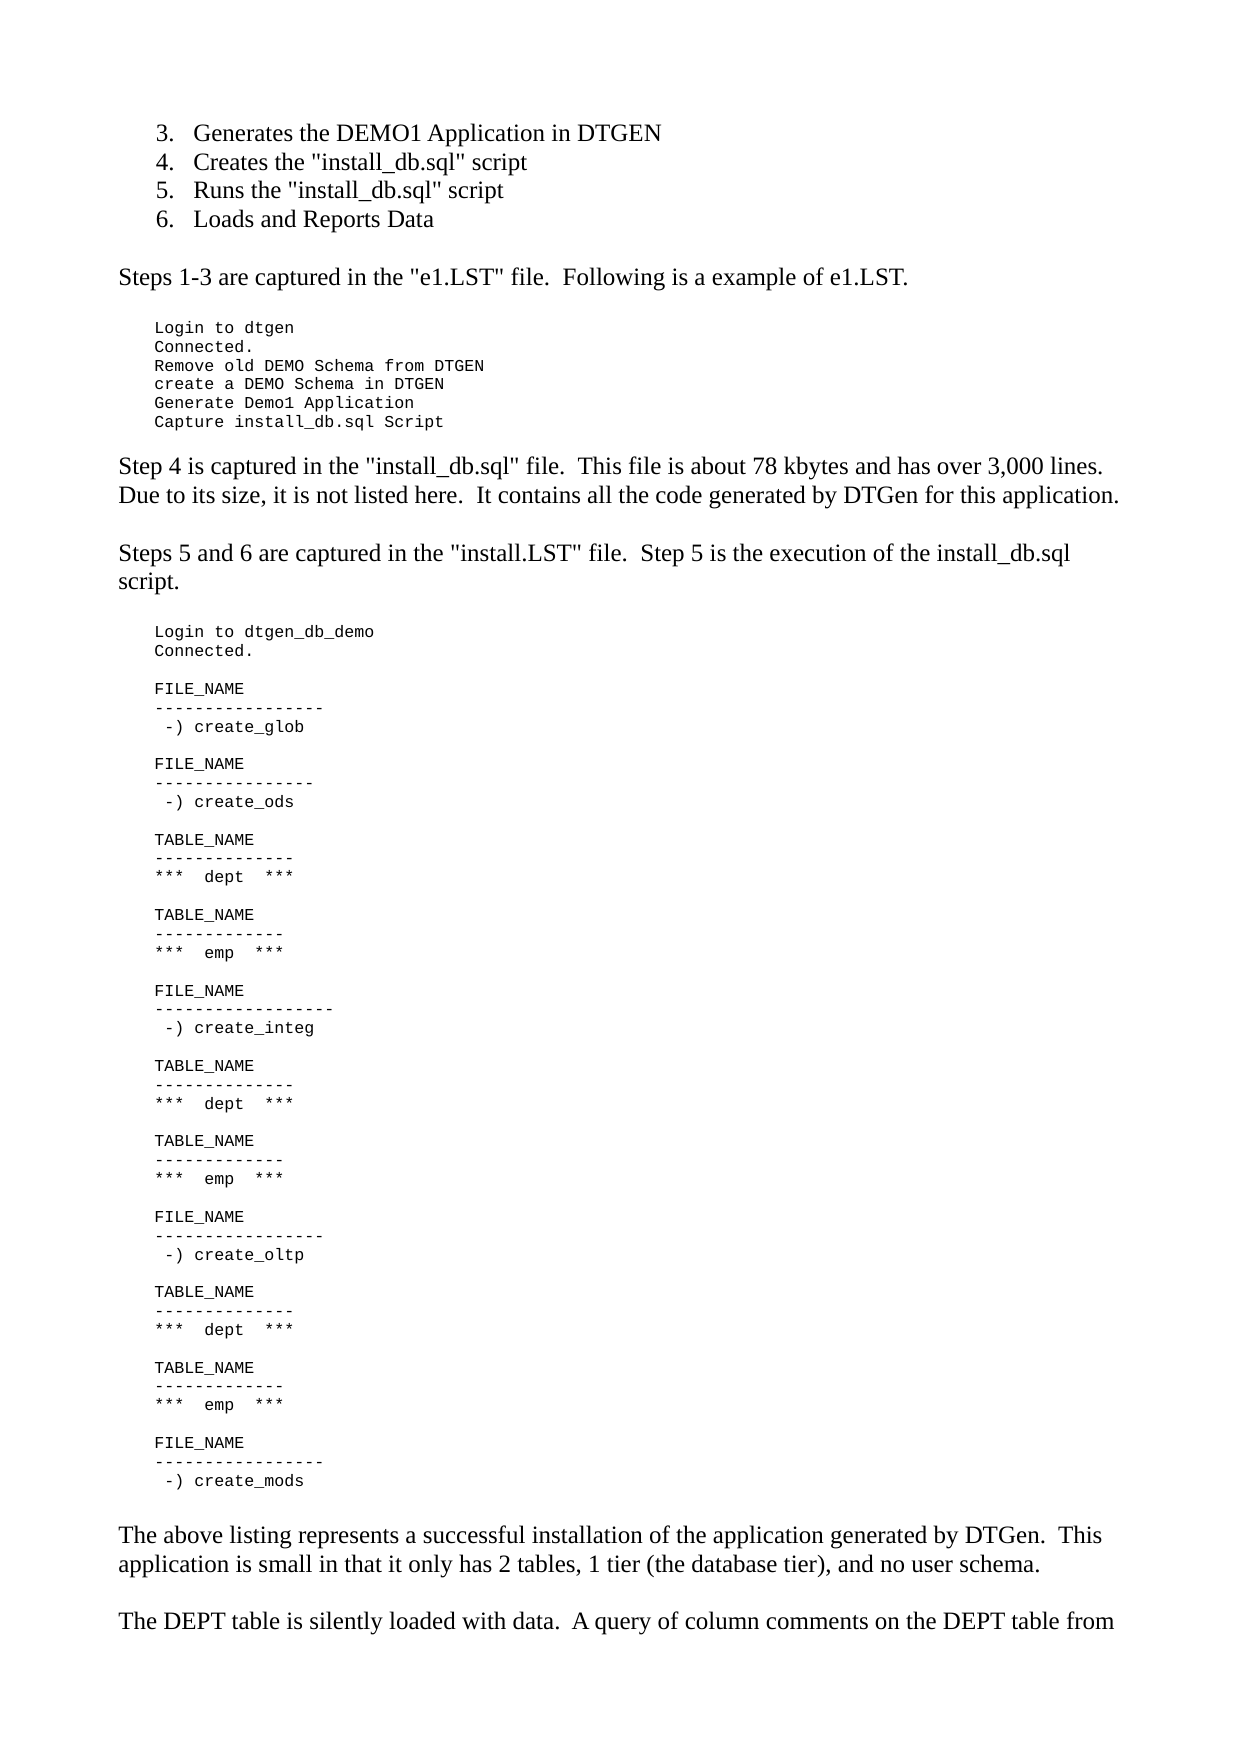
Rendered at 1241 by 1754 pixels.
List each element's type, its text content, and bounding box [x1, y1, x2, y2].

text Connected. [154, 643, 1086, 662]
text *** emp *** [154, 944, 1086, 963]
text ---------------- [154, 775, 1086, 793]
text The above listing represents a successful installation of the application generated by DTGen. This application is small in that it only has 2 tables, 1 tier (the database tier), and no user schema. [118, 1520, 1122, 1577]
text The DEPT table is silently loaded with data. A query of column comments on the DEPT table from [118, 1606, 1122, 1635]
text -) create_glob [154, 718, 1086, 737]
text ------------- [154, 1152, 1086, 1171]
text -------------- [154, 1076, 1086, 1095]
text -) create_mods [154, 1472, 1086, 1491]
text FILE_NAME [154, 756, 1086, 775]
text Steps 1-3 are captured in the "e1.LST" file. Following is a example of e1.LST. [118, 262, 1122, 291]
list Creates the "install_db.sql" script [156, 147, 1122, 176]
text *** emp *** [154, 1397, 1086, 1416]
text TABLE_NAME [154, 1057, 1086, 1076]
text Generate Demo1 Application [154, 395, 1086, 414]
text ----------------- [154, 1227, 1086, 1246]
text Steps 5 and 6 are captured in the "install.LST" file. Step 5 is the execution of the install_db.sql script. [118, 538, 1122, 595]
text ------------- [154, 926, 1086, 944]
text Login to dtgen [154, 319, 1086, 338]
text TABLE_NAME [154, 1284, 1086, 1303]
text *** emp *** [154, 1171, 1086, 1189]
text FILE_NAME [154, 982, 1086, 1001]
text FILE_NAME [154, 680, 1086, 699]
text -) create_ods [154, 793, 1086, 812]
text ----------------- [154, 699, 1086, 718]
text FILE_NAME [154, 1208, 1086, 1227]
text -) create_integ [154, 1020, 1086, 1039]
text ------------------ [154, 1001, 1086, 1020]
text *** dept *** [154, 869, 1086, 888]
text *** dept *** [154, 1321, 1086, 1340]
text -------------- [154, 850, 1086, 869]
text ------------- [154, 1378, 1086, 1397]
text Login to dtgen_db_demo [154, 624, 1086, 643]
text FILE_NAME [154, 1434, 1086, 1453]
list Loads and Reports Data [156, 204, 1122, 233]
text Connected. [154, 338, 1086, 357]
text TABLE_NAME [154, 1133, 1086, 1152]
text -) create_oltp [154, 1246, 1086, 1265]
text Capture install_db.sql Script [154, 414, 1086, 432]
text -------------- [154, 1303, 1086, 1321]
text ----------------- [154, 1453, 1086, 1472]
text Remove old DEMO Schema from DTGEN [154, 357, 1086, 376]
list Runs the "install_db.sql" script [156, 176, 1122, 204]
text Step 4 is captured in the "install_db.sql" file. This file is about 78 kbytes and has over 3,000 lines. Due to its size, it is not listed here. It contains all the code generated by DTGen for this application. [118, 451, 1122, 509]
text TABLE_NAME [154, 831, 1086, 850]
text TABLE_NAME [154, 1359, 1086, 1378]
text TABLE_NAME [154, 907, 1086, 926]
text *** dept *** [154, 1095, 1086, 1114]
text create a DEMO Schema in DTGEN [154, 376, 1086, 395]
list Generates the DEMO1 Application in DTGEN [156, 118, 1122, 147]
